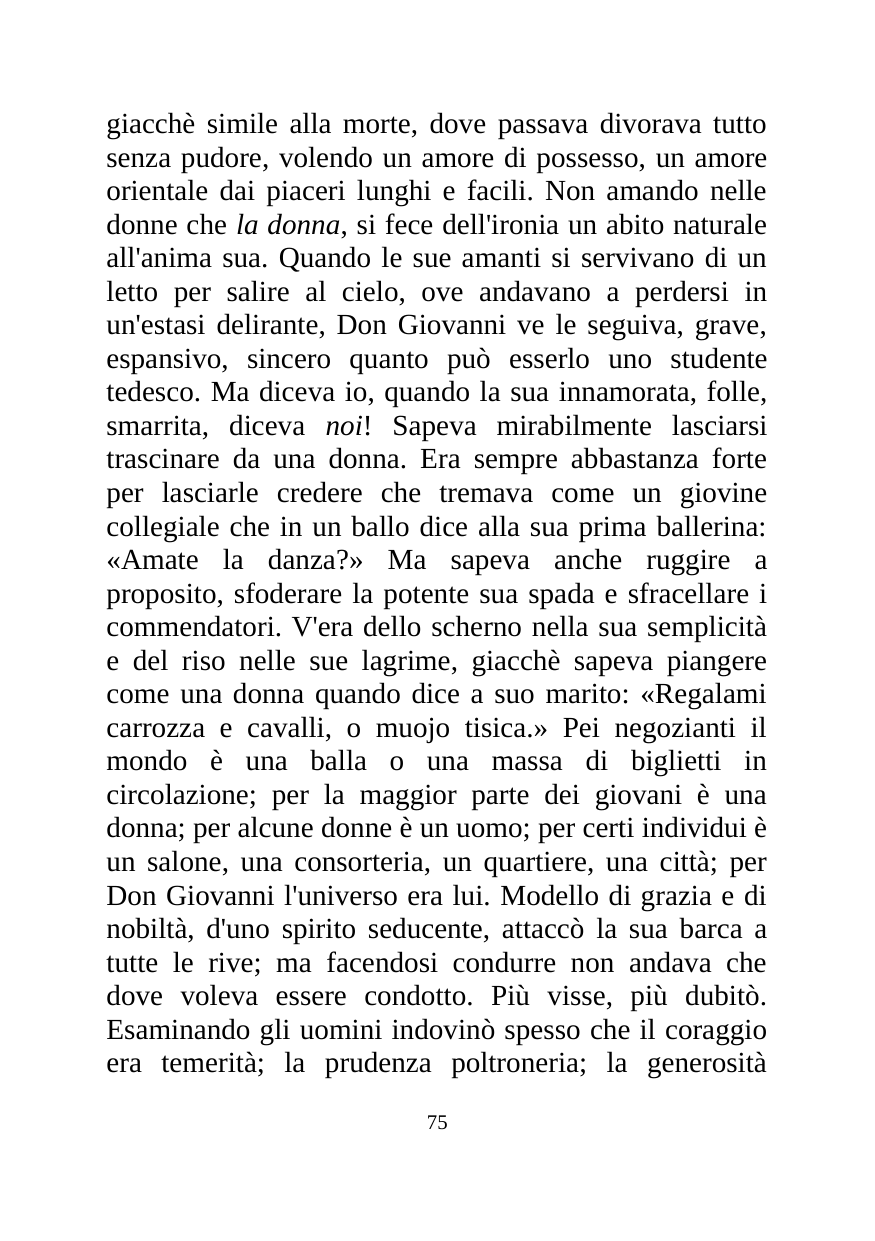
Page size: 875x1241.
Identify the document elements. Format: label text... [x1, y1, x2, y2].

text giacchè simile alla morte, dove passava divorava tutto senza pudore, volendo un amore di possesso, un amore orientale dai piaceri lunghi e facili. Non amando nelle donne che la donna, si fece dell'ironia un abito naturale all'anima sua. Quando le sue amanti si servivano di un letto per salire al cielo, ove andavano a perdersi in un'estasi delirante, Don Giovanni ve le seguiva, grave, espansivo, sincero quanto può esserlo uno studente tedesco. Ma diceva io, quando la sua innamorata, folle, smarrita, diceva noi! Sapeva mirabilmente lasciarsi trascinare da una donna. Era sempre abbastanza forte per lasciarle credere che tremava come un giovine collegiale che in un ballo dice alla sua prima ballerina: «Amate la danza?» Ma sapeva anche ruggire a proposito, sfoderare la potente sua spada e sfracellare i commendatori. V'era dello scherno nella sua semplicità e del riso nelle sue lagrime, giacchè sapeva piangere come una donna quando dice a suo marito: «Regalami carrozza e cavalli, o muojo tisica.» Pei negozianti il mondo è una balla o una massa di biglietti in circolazione; per la maggior parte dei giovani è una donna; per alcune donne è un uomo; per certi individui è un salone, una consorteria, un quartiere, una città; per Don Giovanni l'universo era lui. Modello di grazia e di nobiltà, d'uno spirito seducente, attaccò la sua barca a tutte le rive; ma facendosi condurre non andava che dove voleva essere condotto. Più visse, più dubitò. Esaminando gli uomini indovinò spesso che il coraggio era temerità; la prudenza poltroneria; la generosità [106, 106, 768, 1079]
